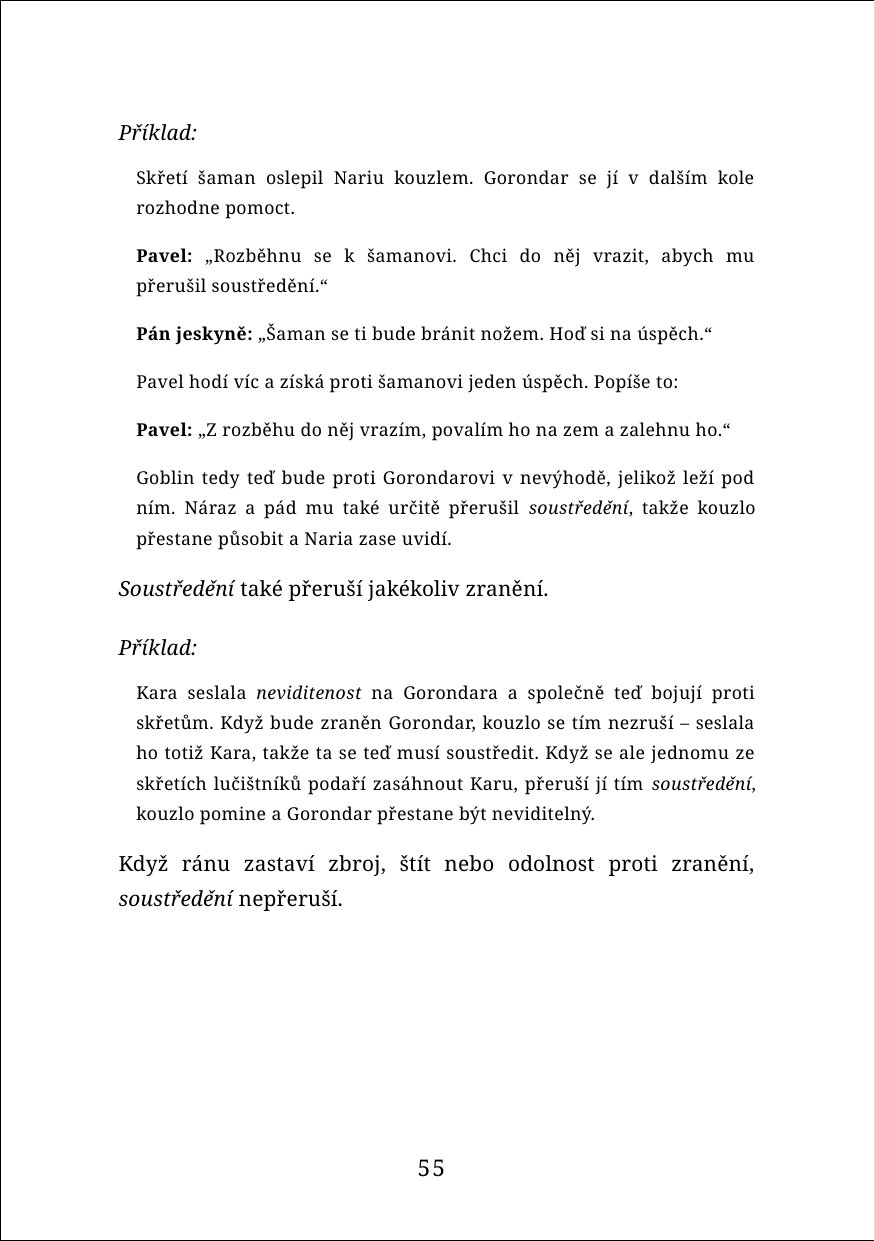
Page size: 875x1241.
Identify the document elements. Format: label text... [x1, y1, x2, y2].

text Kara seslala neviditenost na Gorondara a společně teď bojují proti skřetům. Když bude zraněn Gorondar, kouzlo se tím nezruší – seslala ho totiž Kara, takže ta se teď musí soustředit. Když se ale jednomu ze skřetích lučištníků podaří zasáhnout Karu, přeruší jí tím soustředění, kouzlo pomine a Gorondar přestane být neviditelný. [136, 680, 756, 825]
text Příklad: [118, 118, 756, 147]
text Pavel: „Z rozběhu do něj vrazím, povalím ho na zem a zalehnu ho.“ [136, 418, 756, 442]
text Skřetí šaman oslepil Nariu kouzlem. Gorondar se jí v dalším kole rozhodne pomoct. [136, 166, 756, 220]
text Příklad: [118, 633, 756, 661]
text Pavel hodí víc a získá proti šamanovi jeden úspěch. Popíše to: [136, 370, 756, 394]
text Pán jeskyně: „Šaman se ti bude bránit nožem. Hoď si na úspěch.“ [136, 322, 756, 346]
text Pavel: „Rozběhnu se k šamanovi. Chci do něj vrazit, abych mu přerušil soustředění.“ [136, 244, 756, 298]
text Soustředění také přeruší jakékoliv zranění. [118, 574, 756, 602]
text Když ránu zastaví zbroj, štít nebo odolnost proti zranění, soustředění nepřeruší. [118, 849, 756, 913]
text Goblin tedy teď bude proti Gorondarovi v nevýhodě, jelikož leží pod ním. Náraz a pád mu také určitě přerušil soustředění, takže kouzlo přestane působit a Naria zase uvidí. [136, 466, 756, 550]
